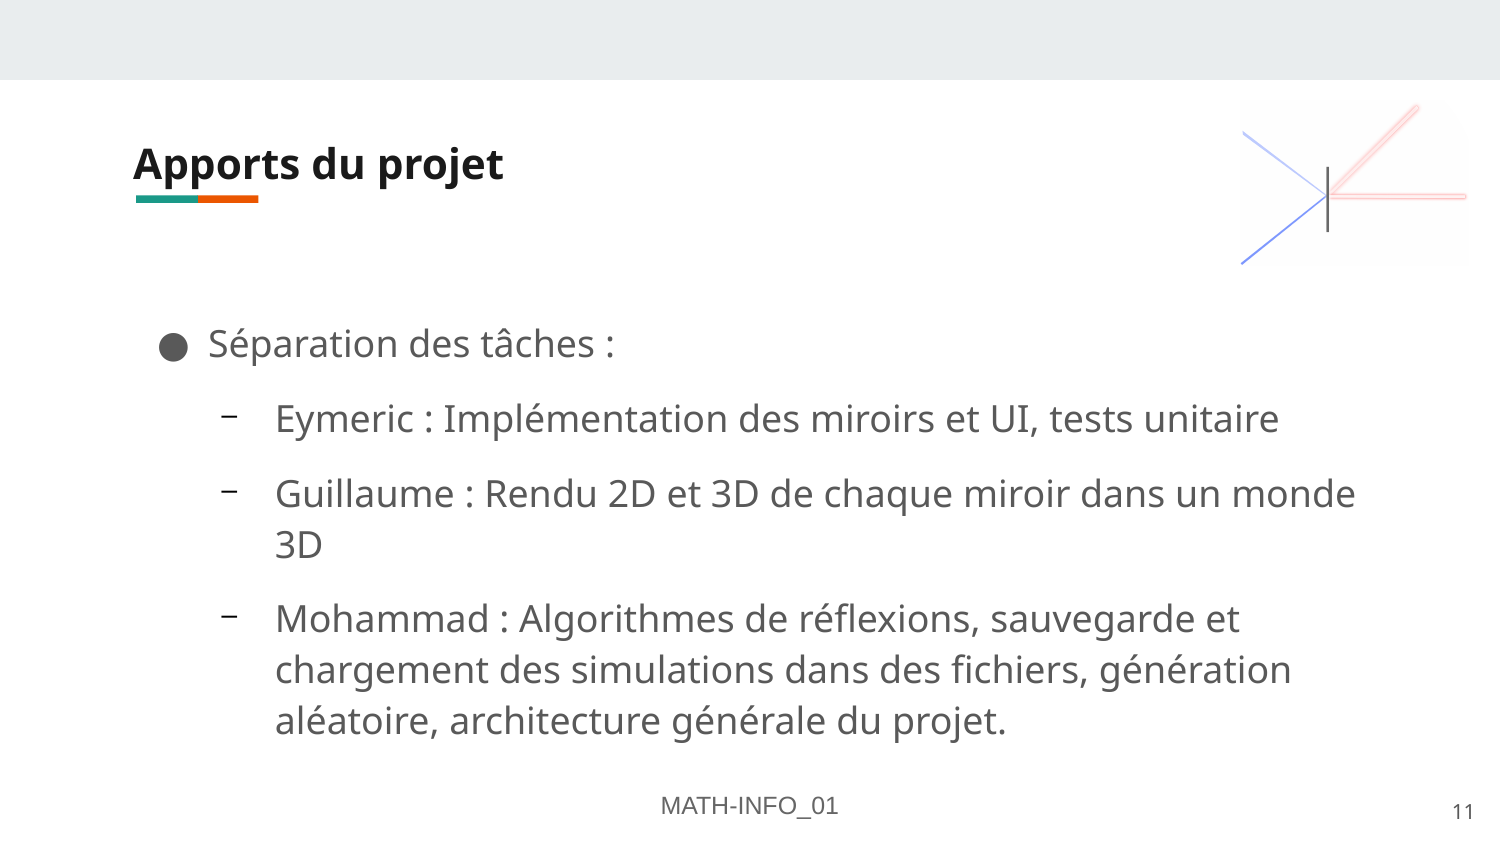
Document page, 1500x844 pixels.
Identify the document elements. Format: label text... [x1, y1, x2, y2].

list Séparation des tâches : Eymeric : Implémentation des miroirs et UI, tests unitaire Guillaume : Rendu 2D et 3D de chaque miroir dans un monde 3D Mohammad : Algorithmes de réflexions, sauvegarde et chargement des simulations dans des fichiers, génération aléatoire, architecture générale du projet. [118, 295, 1380, 768]
picture [1240, 100, 1469, 266]
title Apports du projet [118, 118, 1240, 207]
text_box MATH-INFO_01 [645, 784, 855, 827]
